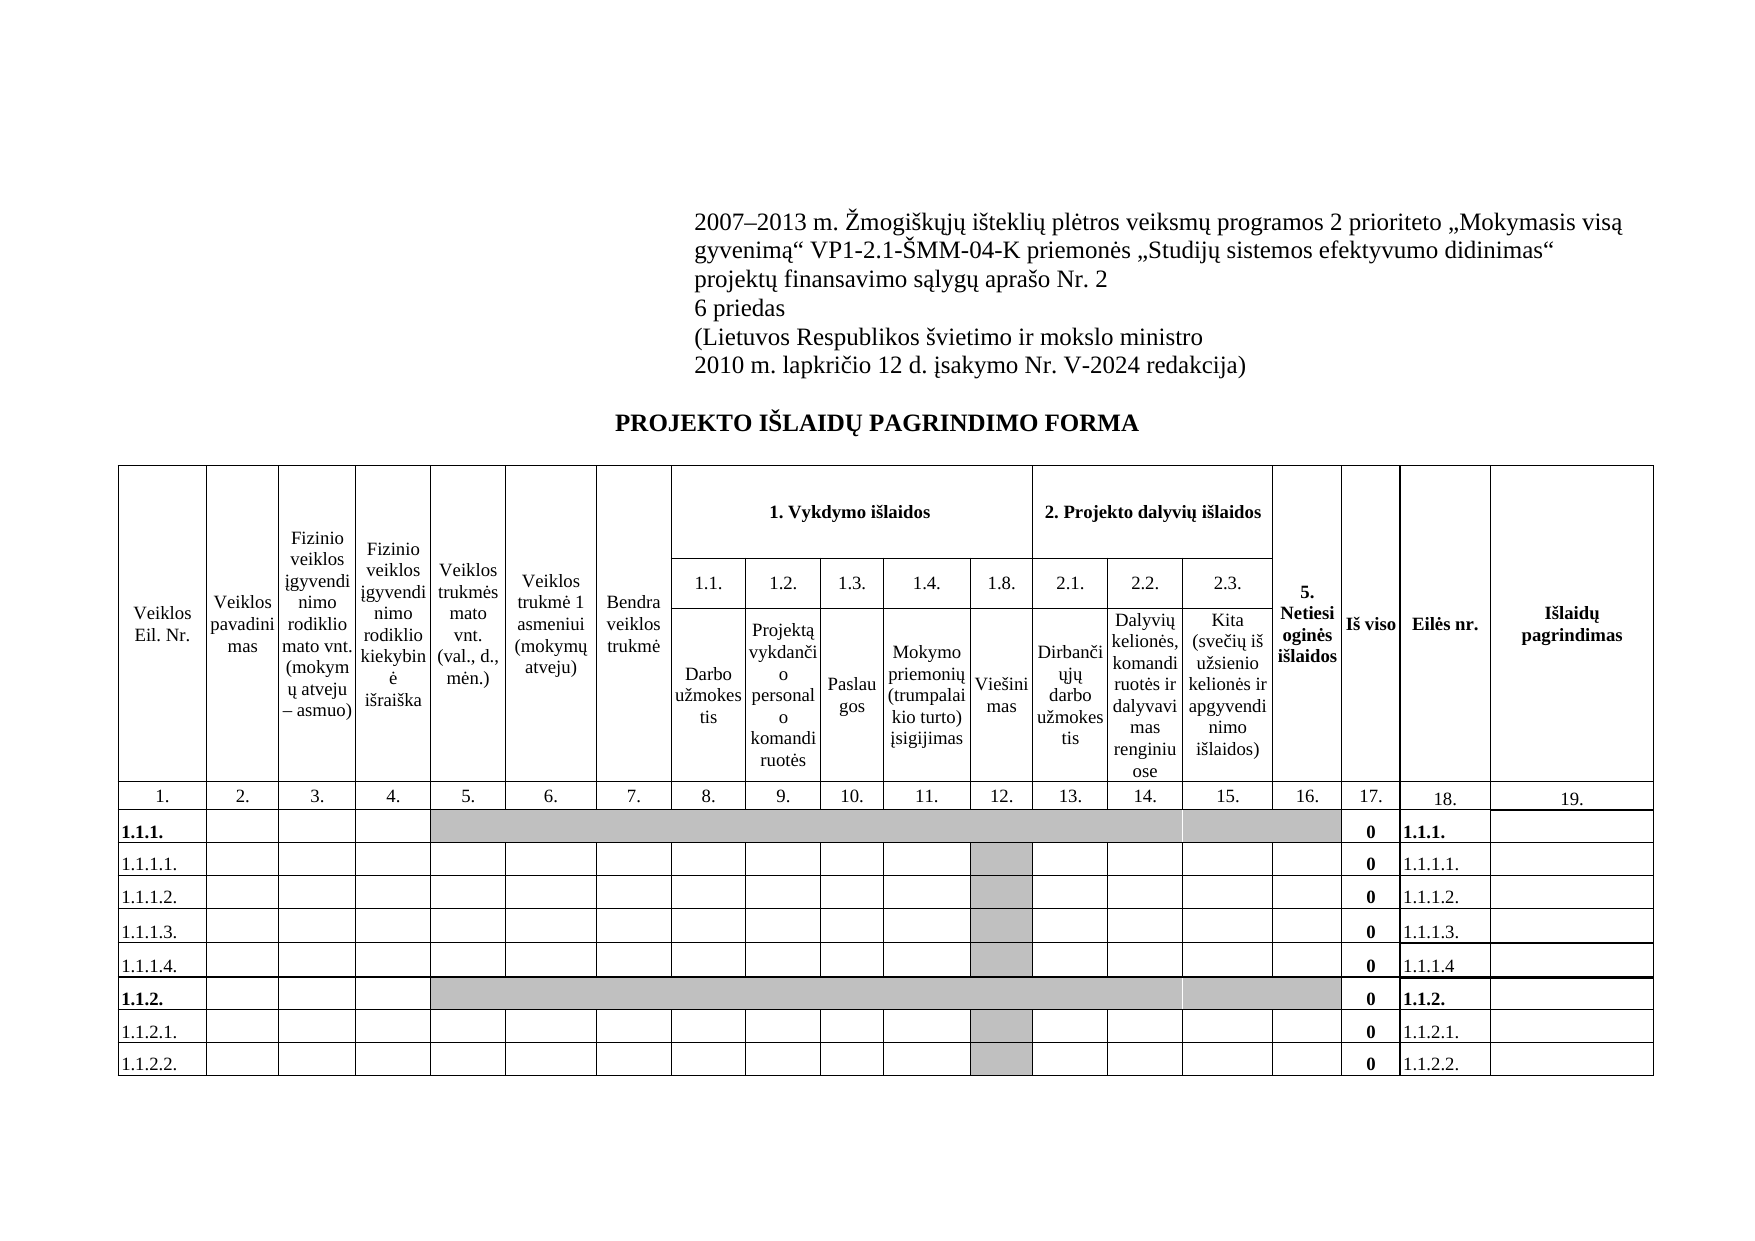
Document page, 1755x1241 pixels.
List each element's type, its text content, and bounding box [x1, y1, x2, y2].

table_cell [672, 909, 745, 942]
table_cell 0 [1342, 909, 1399, 942]
table_cell [884, 1010, 970, 1042]
table_cell [746, 876, 820, 908]
table_header 5. Netiesioginės išlaidos [1273, 466, 1341, 781]
table_cell [1273, 1043, 1341, 1075]
table_cell [279, 909, 355, 942]
table_cell [884, 843, 970, 875]
table_cell 1.2. [746, 559, 820, 608]
table_cell [356, 978, 430, 1009]
table_cell [597, 909, 671, 942]
table_cell [884, 1043, 970, 1075]
table_header Fizinio veiklos įgyvendinimo rodiklio kiekybinė išraiška [356, 466, 430, 781]
table_cell [821, 810, 883, 842]
table_cell Paslaugos [821, 609, 883, 781]
table_cell [1033, 943, 1107, 976]
table_cell [970, 978, 1033, 1009]
table_cell 12. [971, 782, 1032, 809]
table_cell 6. [506, 782, 596, 809]
table_cell 3. [279, 782, 355, 809]
table_header Fizinio veiklos įgyvendinimo rodiklio mato vnt. (mokymų atveju – asmuo) [279, 466, 355, 781]
table_cell [356, 876, 430, 908]
text 2007–2013 m. Žmogiškųjų išteklių plėtros veiksmų programos 2 prioriteto „Mokymasis visą gyvenimą“ VP1-2.1-ŠMM-04-K priemonės „Studijų sistemos efektyvumo didinimas“ projektų finansavimo sąlygų aprašo Nr. 2 [694, 207, 1636, 293]
table_cell [1108, 1043, 1182, 1075]
table_cell Dalyvių kelionės, komandiruotės ir dalyvavimas renginiuose [1108, 609, 1182, 781]
table_cell [1491, 909, 1653, 942]
table_cell [1183, 810, 1273, 842]
table_cell [971, 1043, 1032, 1075]
table_cell 1.1.1. [1401, 810, 1490, 842]
table_cell [279, 1043, 355, 1075]
table_cell [672, 843, 745, 875]
table_cell 1.1.2.1. [119, 1010, 206, 1042]
table_cell [596, 810, 671, 842]
table_cell [746, 843, 820, 875]
table_cell [207, 1043, 278, 1075]
table_cell [356, 1043, 430, 1075]
table_cell [1033, 876, 1107, 908]
table_header Iš viso [1342, 466, 1399, 781]
table_cell [1491, 1043, 1653, 1075]
table_cell 8. [672, 782, 745, 809]
table_cell [356, 1010, 430, 1042]
table_cell 0 [1342, 978, 1399, 1009]
table_cell [1273, 909, 1341, 942]
table_cell [279, 810, 355, 842]
table_cell 15. [1183, 782, 1272, 809]
table_cell [596, 978, 671, 1009]
table_cell [506, 909, 596, 942]
table_cell 5. [431, 782, 505, 809]
table_cell 18. [1401, 782, 1490, 809]
table_cell [1033, 810, 1108, 842]
table_cell 1.1.2. [119, 978, 206, 1009]
table_cell [672, 943, 745, 976]
table_cell [431, 1010, 505, 1042]
table_cell 2.2. [1108, 559, 1182, 608]
table_cell 1.1.2.2. [119, 1043, 206, 1075]
table_cell [1273, 843, 1341, 875]
table_cell [1108, 909, 1182, 942]
text 6 priedas [694, 293, 1636, 322]
table_cell 1.1.1.4. [119, 943, 206, 976]
table_cell 1.1.1.2. [1401, 876, 1490, 908]
table_cell [746, 810, 821, 842]
table_cell [597, 843, 671, 875]
table_cell [356, 943, 430, 976]
table_cell 1.3. [821, 559, 883, 608]
table_cell [1183, 1043, 1272, 1075]
table_header 1. Vykdymo išlaidos [672, 466, 1032, 558]
table_cell [746, 909, 820, 942]
table_cell [746, 978, 821, 1009]
table_cell [207, 810, 278, 842]
table_cell [1108, 810, 1182, 842]
table_cell [597, 876, 671, 908]
table_cell [1273, 810, 1341, 842]
table_cell Viešinimas [971, 609, 1032, 781]
table_cell 1.1.1.2. [119, 876, 206, 908]
table_cell 11. [884, 782, 970, 809]
table_cell [505, 810, 596, 842]
table_header Veiklos trukmė 1 asmeniui (mokymų atveju) [506, 466, 596, 781]
table_header Veiklos pavadinimas [207, 466, 278, 781]
table_header Išlaidų pagrindimas [1491, 466, 1653, 781]
table_cell 10. [821, 782, 883, 809]
table_cell 1.1. [672, 559, 745, 608]
table_cell [1033, 1010, 1107, 1042]
table_cell [506, 1043, 596, 1075]
table_cell [207, 1010, 278, 1042]
table_cell [1108, 843, 1182, 875]
table_cell [1183, 876, 1272, 908]
table_cell [1108, 943, 1182, 976]
table_cell [672, 1010, 745, 1042]
table_cell [506, 943, 596, 976]
table_cell 2.1. [1033, 559, 1107, 608]
text 2010 m. lapkričio 12 d. įsakymo Nr. V-2024 redakcija) [694, 350, 1636, 379]
table_cell [971, 876, 1032, 908]
table_cell Darbo užmokestis [672, 609, 745, 781]
table_cell [746, 1010, 820, 1042]
table_cell 1.1.1.1. [1401, 843, 1490, 875]
table_cell 2.3. [1183, 559, 1272, 608]
table_header Eilės nr. [1401, 466, 1490, 781]
table_cell [279, 876, 355, 908]
table_cell [971, 1010, 1032, 1042]
table_cell [821, 876, 883, 908]
table_cell 0 [1342, 843, 1399, 875]
table_cell [1108, 876, 1182, 908]
table_cell 1.1.2.2. [1401, 1043, 1490, 1075]
table_cell [1273, 876, 1341, 908]
table_cell 4. [356, 782, 430, 809]
table_cell [1033, 1043, 1107, 1075]
table_cell [1033, 909, 1107, 942]
table_cell [356, 843, 430, 875]
table_cell [1491, 843, 1653, 875]
table_cell [1491, 876, 1653, 908]
table_cell [431, 1043, 505, 1075]
table_cell [821, 943, 883, 976]
text PROJEKTO IŠLAIDŲ PAGRINDIMO FORMA [118, 408, 1636, 437]
table_cell [821, 843, 883, 875]
table_cell 1.1.1.1. [119, 843, 206, 875]
table_cell [207, 978, 278, 1009]
table_cell [505, 978, 596, 1009]
table_cell [884, 876, 970, 908]
table_cell [431, 943, 505, 976]
table_cell [279, 1010, 355, 1042]
table_cell 1.1.2. [1401, 979, 1490, 1009]
table_cell Kita (svečių iš užsienio kelionės ir apgyvendinimo išlaidos) [1183, 609, 1272, 781]
table_cell [821, 1010, 883, 1042]
table_cell 19. [1491, 782, 1653, 809]
table_cell 16. [1273, 782, 1341, 809]
table_cell [279, 978, 355, 1009]
table_cell [597, 943, 671, 976]
table_cell [1183, 909, 1272, 942]
table_cell [821, 978, 883, 1009]
table_cell [1273, 943, 1341, 976]
table_cell [356, 810, 430, 842]
table_cell 17. [1342, 782, 1399, 809]
table_cell [1183, 1010, 1272, 1042]
table_cell [506, 1010, 596, 1042]
table_cell [207, 843, 278, 875]
table_cell [431, 876, 505, 908]
table_cell 1.1.1.4 [1401, 944, 1490, 976]
table_cell Dirbančiųjų darbo užmokestis [1033, 609, 1107, 781]
table_cell [1183, 843, 1272, 875]
table_header Veiklos trukmės mato vnt. (val., d., mėn.) [431, 466, 505, 781]
table_cell [746, 943, 820, 976]
table_cell [506, 843, 596, 875]
table_cell [1491, 944, 1653, 976]
table_header Veiklos Eil. Nr. [119, 466, 206, 781]
table_cell [971, 943, 1032, 976]
table_cell 0 [1342, 1010, 1399, 1042]
table_cell [506, 876, 596, 908]
table_cell [597, 1010, 671, 1042]
table_cell [207, 943, 278, 976]
table_cell [1491, 979, 1653, 1009]
table_cell 13. [1033, 782, 1107, 809]
table_cell 0 [1342, 810, 1399, 842]
table_cell [671, 978, 746, 1009]
table_cell [1183, 943, 1272, 976]
table_cell [597, 1043, 671, 1075]
table_cell [746, 1043, 820, 1075]
table_cell [207, 909, 278, 942]
table_cell [356, 909, 430, 942]
table_cell [431, 843, 505, 875]
table_cell [971, 843, 1032, 875]
table_header Bendra veiklos trukmė [597, 466, 671, 781]
table_cell 1.1.1.3. [1401, 909, 1490, 942]
table_cell [431, 978, 505, 1009]
table_cell 14. [1108, 782, 1182, 809]
table_cell Mokymo priemonių (trumpalaikio turto) įsigijimas [884, 609, 970, 781]
table_cell [883, 978, 970, 1009]
table_cell [1033, 978, 1108, 1009]
table_cell [1108, 1010, 1182, 1042]
table_cell [671, 810, 746, 842]
table_cell 0 [1342, 943, 1399, 976]
table_cell [431, 909, 505, 942]
table_cell 0 [1342, 1043, 1399, 1075]
table_cell [883, 810, 970, 842]
table_cell [1491, 1010, 1653, 1042]
table_cell Projektą vykdančio personalo komandiruotės [746, 609, 820, 781]
table_cell 1.1.1. [119, 810, 206, 842]
table_cell [1033, 843, 1107, 875]
table_cell [1491, 811, 1653, 842]
table_cell [279, 843, 355, 875]
table_cell 1.4. [884, 559, 970, 608]
table_cell [279, 943, 355, 976]
table_cell 1.8. [971, 559, 1032, 608]
table_cell 1.1.1.3. [119, 909, 206, 942]
table_cell 1.1.2.1. [1401, 1010, 1490, 1042]
table_cell [1183, 978, 1273, 1009]
table_cell [821, 1043, 883, 1075]
table_cell 1. [119, 782, 206, 809]
table_cell [884, 909, 970, 942]
table_cell [1108, 978, 1182, 1009]
text (Lietuvos Respublikos švietimo ir mokslo ministro [694, 322, 1636, 350]
table_cell 7. [597, 782, 671, 809]
table_cell [431, 810, 505, 842]
table_cell [672, 1043, 745, 1075]
table_cell 9. [746, 782, 820, 809]
table_cell [821, 909, 883, 942]
table_cell [970, 810, 1033, 842]
table_cell [971, 909, 1032, 942]
table_cell [1273, 1010, 1341, 1042]
table_cell 0 [1342, 876, 1399, 908]
table_cell [672, 876, 745, 908]
table_header 2. Projekto dalyvių išlaidos [1033, 466, 1272, 558]
table_cell [207, 876, 278, 908]
table_cell [884, 943, 970, 976]
table_cell [1273, 978, 1341, 1009]
table_cell 2. [207, 782, 278, 809]
